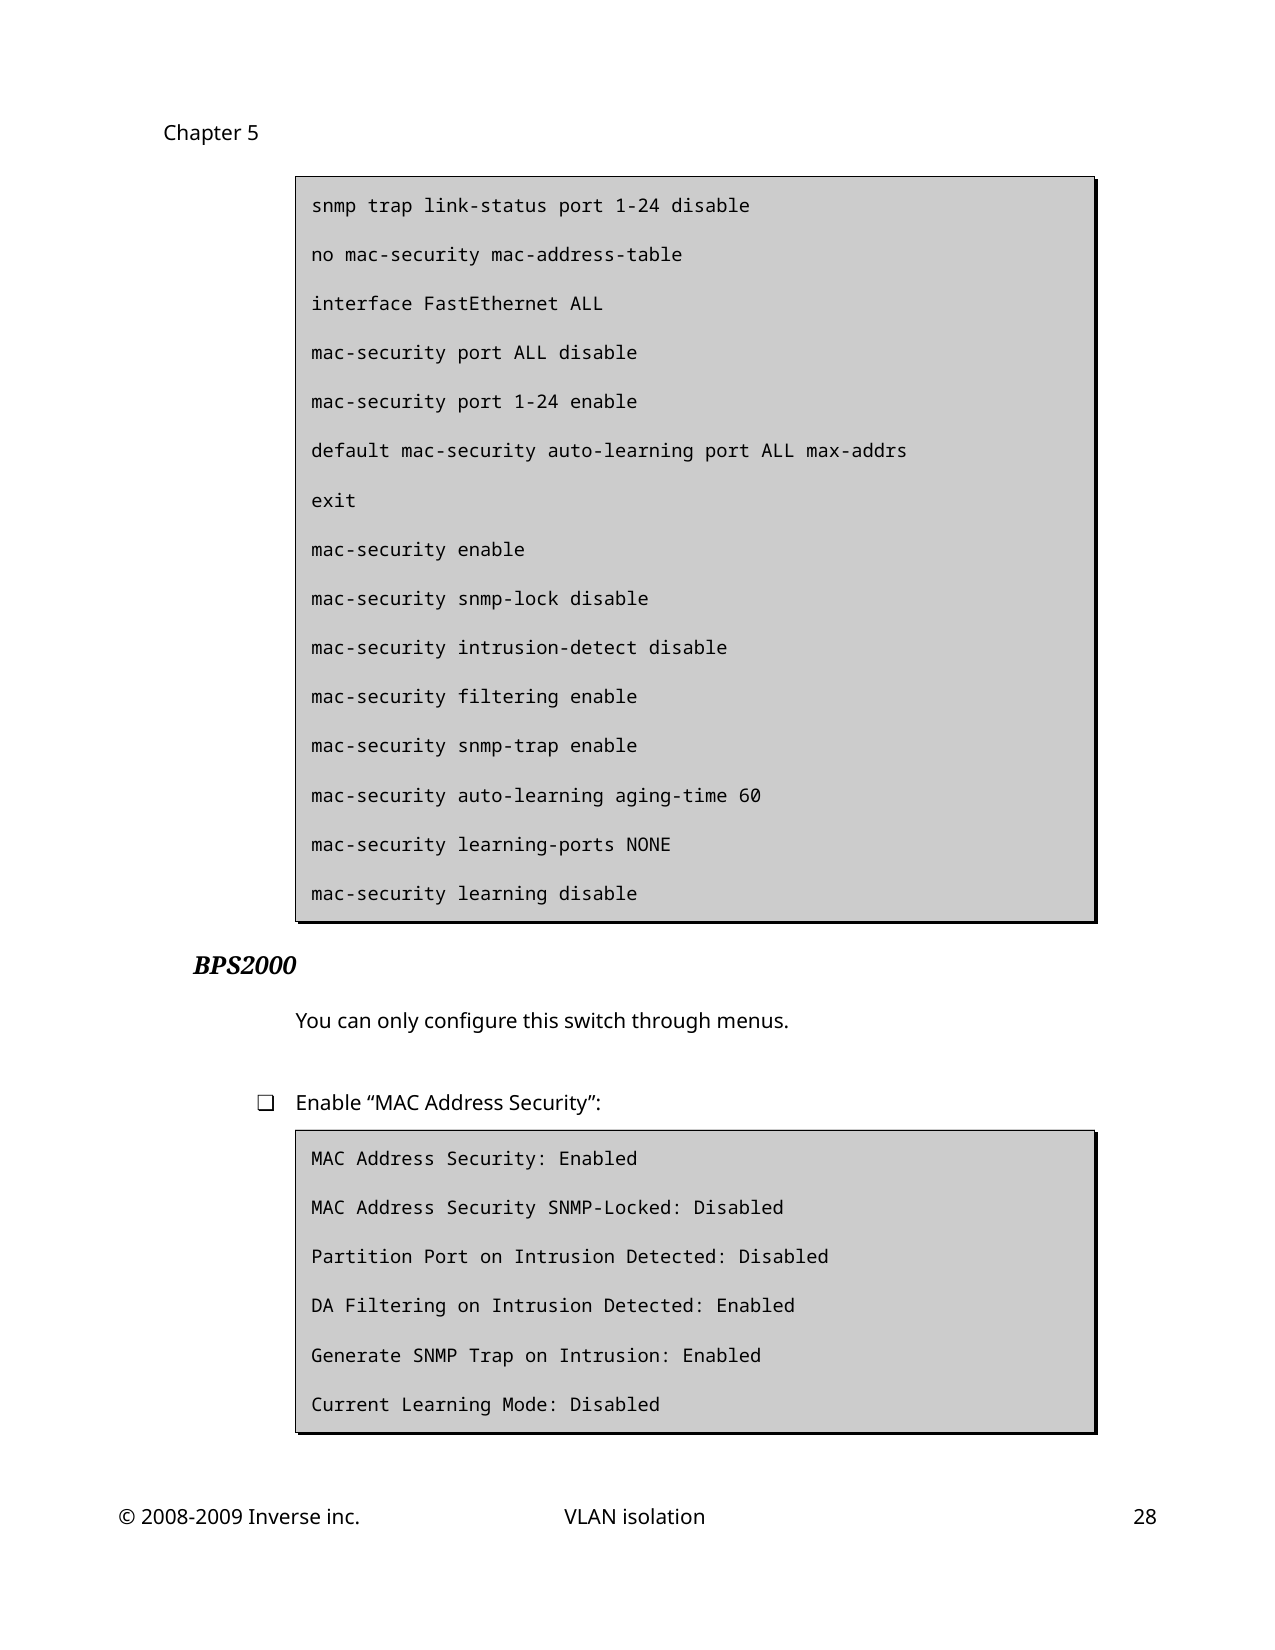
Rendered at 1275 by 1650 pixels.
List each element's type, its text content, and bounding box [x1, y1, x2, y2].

text mac-security learning-ports NONE [296, 815, 1094, 857]
text mac-security snmp-trap enable [296, 717, 1094, 758]
text mac-security enable [296, 520, 1094, 562]
list ❏ Enable “MAC Address Security”: [256, 1088, 1157, 1117]
text exit [296, 471, 1094, 512]
text mac-security filtering enable [296, 668, 1094, 709]
text snmp trap link-status port 1-24 disable [296, 177, 1094, 217]
text default mac-security auto-learning port ALL max-addrs [296, 422, 1094, 463]
subtitle BPS2000 [156, 948, 1157, 982]
text interface FastEthernet ALL [296, 274, 1094, 316]
text mac-security learning disable [296, 864, 1094, 921]
text MAC Address Security: Enabled [296, 1131, 1094, 1171]
text mac-security port 1-24 enable [296, 373, 1094, 414]
text You can only configure this switch through menus. [295, 1007, 1157, 1035]
text no mac-security mac-address-table [296, 225, 1094, 267]
text Generate SNMP Trap on Intrusion: Enabled [296, 1326, 1094, 1367]
text DA Filtering on Intrusion Detected: Enabled [296, 1277, 1094, 1318]
text mac-security auto-learning aging-time 60 [296, 766, 1094, 807]
text mac-security port ALL disable [296, 323, 1094, 365]
text Current Learning Mode: Disabled [296, 1375, 1094, 1432]
text mac-security snmp-lock disable [296, 569, 1094, 611]
text Partition Port on Intrusion Detected: Disabled [296, 1228, 1094, 1269]
text mac-security intrusion-detect disable [296, 618, 1094, 660]
text MAC Address Security SNMP-Locked: Disabled [296, 1179, 1094, 1220]
